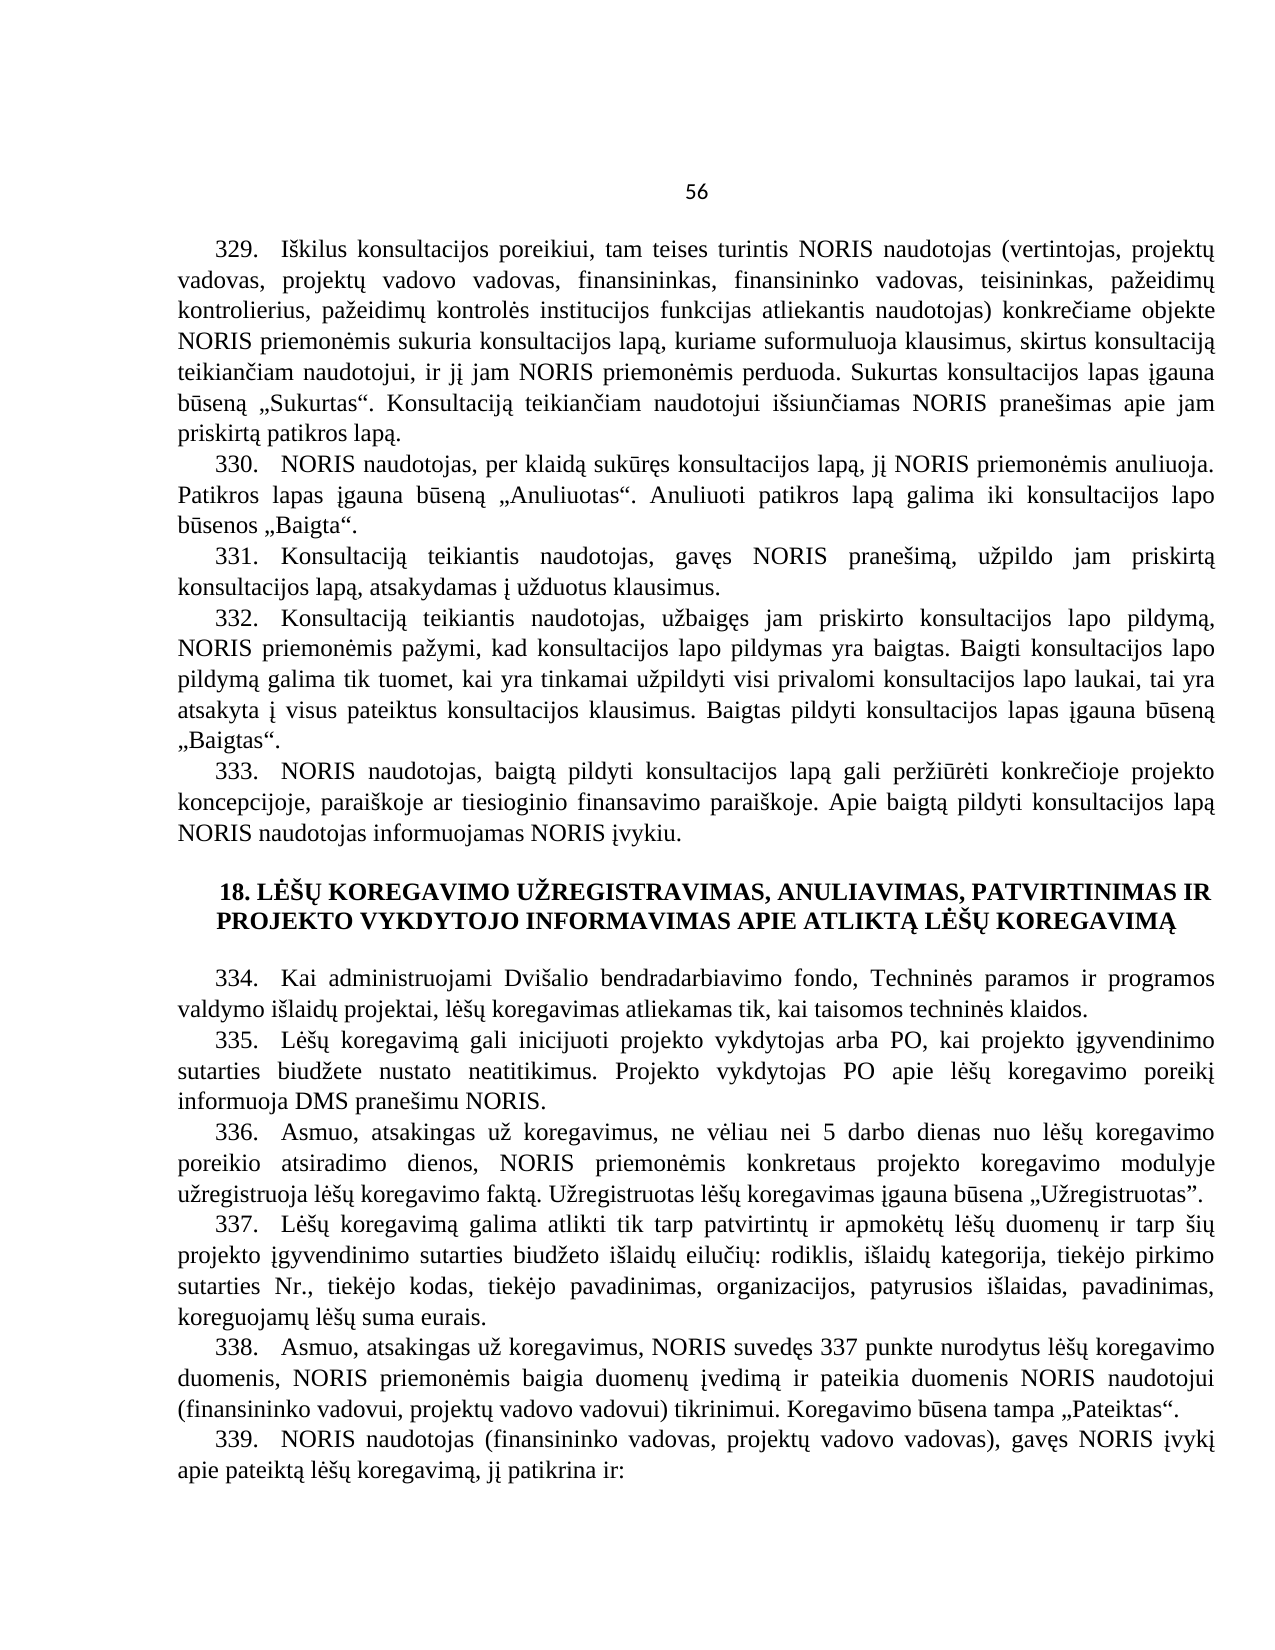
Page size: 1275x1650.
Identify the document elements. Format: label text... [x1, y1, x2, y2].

text 332. Konsultaciją teikiantis naudotojas, užbaigęs jam priskirto konsultacijos lapo pildymą, NORIS priemonėmis pažymi, kad konsultacijos lapo pildymas yra baigtas. Baigti konsultacijos lapo pildymą galima tik tuomet, kai yra tinkamai užpildyti visi privalomi konsultacijos lapo laukai, tai yra atsakyta į visus pateiktus konsultacijos klausimus. Baigtas pildyti konsultacijos lapas įgauna būseną „Baigtas“. [177, 603, 1216, 754]
text 331. Konsultaciją teikiantis naudotojas, gavęs NORIS pranešimą, užpildo jam priskirtą konsultacijos lapą, atsakydamas į užduotus klausimus. [177, 541, 1216, 601]
text 18. LĖŠŲ KOREGAVIMO UŽREGISTRAVIMAS, ANULIAVIMAS, PATVIRTINIMAS IR PROJEKTO VYKDYTOJO INFORMAVIMAS APIE ATLIKTĄ LĖŠŲ KOREGAVIMĄ [177, 877, 1216, 935]
text 335. Lėšų koregavimą gali inicijuoti projekto vykdytojas arba PO, kai projekto įgyvendinimo sutarties biudžete nustato neatitikimus. Projekto vykdytojas PO apie lėšų koregavimo poreikį informuoja DMS pranešimu NORIS. [177, 1025, 1216, 1115]
text 330. NORIS naudotojas, per klaidą sukūręs konsultacijos lapą, jį NORIS priemonėmis anuliuoja. Patikros lapas įgauna būseną „Anuliuotas“. Anuliuoti patikros lapą galima iki konsultacijos lapo būsenos „Baigta“. [177, 449, 1216, 539]
text 336. Asmuo, atsakingas už koregavimus, ne vėliau nei 5 darbo dienas nuo lėšų koregavimo poreikio atsiradimo dienos, NORIS priemonėmis konkretaus projekto koregavimo modulyje užregistruoja lėšų koregavimo faktą. Užregistruotas lėšų koregavimas įgauna būsena „Užregistruotas”. [177, 1117, 1216, 1207]
text 333. NORIS naudotojas, baigtą pildyti konsultacijos lapą gali peržiūrėti konkrečioje projekto koncepcijoje, paraiškoje ar tiesioginio finansavimo paraiškoje. Apie baigtą pildyti konsultacijos lapą NORIS naudotojas informuojamas NORIS įvykiu. [177, 756, 1216, 847]
text 337. Lėšų koregavimą galima atlikti tik tarp patvirtintų ir apmokėtų lėšų duomenų ir tarp šių projekto įgyvendinimo sutarties biudžeto išlaidų eilučių: rodiklis, išlaidų kategorija, tiekėjo pirkimo sutarties Nr., tiekėjo kodas, tiekėjo pavadinimas, organizacijos, patyrusios išlaidas, pavadinimas, koreguojamų lėšų suma eurais. [177, 1209, 1216, 1330]
text 339. NORIS naudotojas (finansininko vadovas, projektų vadovo vadovas), gavęs NORIS įvykį apie pateiktą lėšų koregavimą, jį patikrina ir: [177, 1424, 1216, 1484]
text 338. Asmuo, atsakingas už koregavimus, NORIS suvedęs 337 punkte nurodytus lėšų koregavimo duomenis, NORIS priemonėmis baigia duomenų įvedimą ir pateikia duomenis NORIS naudotojui (finansininko vadovui, projektų vadovo vadovui) tikrinimui. Koregavimo būsena tampa „Pateiktas“. [177, 1332, 1216, 1422]
text 334. Kai administruojami Dvišalio bendradarbiavimo fondo, Techninės paramos ir programos valdymo išlaidų projektai, lėšų koregavimas atliekamas tik, kai taisomos techninės klaidos. [177, 963, 1216, 1023]
text 329. Iškilus konsultacijos poreikiui, tam teises turintis NORIS naudotojas (vertintojas, projektų vadovas, projektų vadovo vadovas, finansininkas, finansininko vadovas, teisininkas, pažeidimų kontrolierius, pažeidimų kontrolės institucijos funkcijas atliekantis naudotojas) konkrečiame objekte NORIS priemonėmis sukuria konsultacijos lapą, kuriame suformuluoja klausimus, skirtus konsultaciją teikiančiam naudotojui, ir jį jam NORIS priemonėmis perduoda. Sukurtas konsultacijos lapas įgauna būseną „Sukurtas“. Konsultaciją teikiančiam naudotojui išsiunčiamas NORIS pranešimas apie jam priskirtą patikros lapą. [177, 234, 1216, 447]
